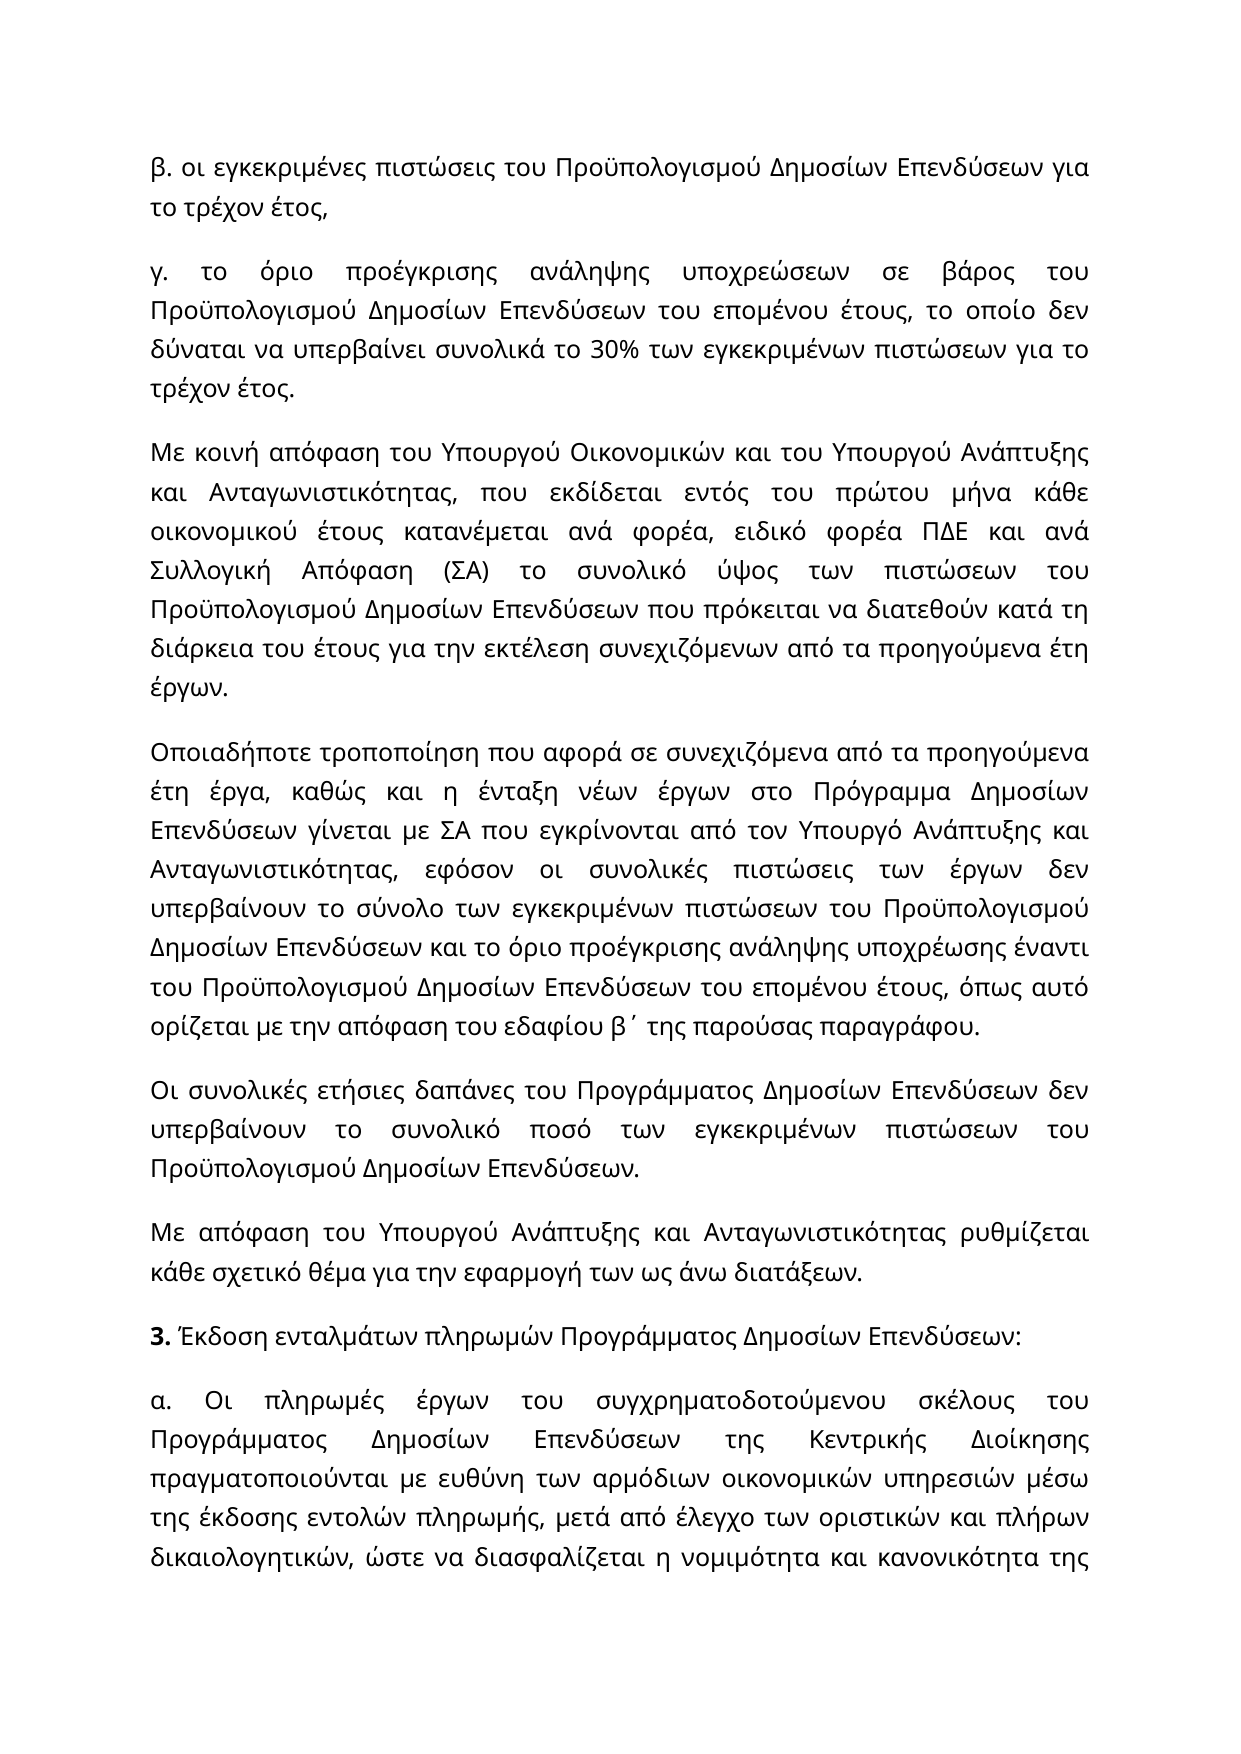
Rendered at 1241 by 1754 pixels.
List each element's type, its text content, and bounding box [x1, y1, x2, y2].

text 3. Έκδοση ενταλμάτων πληρωμών Προγράμματος Δημοσίων Επενδύσεων: [150, 1318, 1090, 1352]
text β. οι εγκεκριμένες πιστώσεις του Προϋπολογισμού Δημοσίων Επενδύσεων για το τρέχον έτος, [150, 150, 1090, 223]
text Με απόφαση του Υπουργού Ανάπτυξης και Ανταγωνιστικότητας ρυθμίζεται κάθε σχετικό θέμα για την εφαρμογή των ως άνω διατάξεων. [150, 1215, 1090, 1288]
text Οποιαδήποτε τροποποίηση που αφορά σε συνεχιζόμενα από τα προηγούμενα έτη έργα, καθώς και η ένταξη νέων έργων στο Πρόγραμμα Δημοσίων Επενδύσεων γίνεται με ΣΑ που εγκρίνονται από τον Υπουργό Ανάπτυξης και Ανταγωνιστικότητας, εφόσον οι συνολικές πιστώσεις των έργων δεν υπερβαίνουν το σύνολο των εγκεκριμένων πιστώσεων του Προϋπολογισμού Δημοσίων Επενδύσεων και το όριο προέγκρισης ανάληψης υποχρέωσης έναντι του Προϋπολογισμού Δημοσίων Επενδύσεων του επομένου έτους, όπως αυτό ορίζεται με την απόφαση του εδαφίου β΄ της παρούσας παραγράφου. [150, 734, 1090, 1042]
text α. Οι πληρωμές έργων του συγχρηματοδοτούμενου σκέλους του Προγράμματος Δημοσίων Επενδύσεων της Κεντρικής Διοίκησης πραγματοποιούνται με ευθύνη των αρμόδιων οικονομικών υπηρεσιών μέσω της έκδοσης εντολών πληρωμής, μετά από έλεγχο των οριστικών και πλήρων δικαιολογητικών, ώστε να διασφαλίζεται η νομιμότητα και κανονικότητα της [150, 1382, 1090, 1573]
text Με κοινή απόφαση του Υπουργού Οικονομικών και του Υπουργού Ανάπτυξης και Ανταγωνιστικότητας, που εκδίδεται εντός του πρώτου μήνα κάθε οικονομικού έτους κατανέμεται ανά φορέα, ειδικό φορέα ΠΔΕ και ανά Συλλογική Απόφαση (ΣΑ) το συνολικό ύψος των πιστώσεων του Προϋπολογισμού Δημοσίων Επενδύσεων που πρόκειται να διατεθούν κατά τη διάρκεια του έτους για την εκτέλεση συνεχιζόμενων από τα προηγούμενα έτη έργων. [150, 435, 1090, 704]
text Οι συνολικές ετήσιες δαπάνες του Προγράμματος Δημοσίων Επενδύσεων δεν υπερβαίνουν το συνολικό ποσό των εγκεκριμένων πιστώσεων του Προϋπολογισμού Δημοσίων Επενδύσεων. [150, 1072, 1090, 1185]
text γ. το όριο προέγκρισης ανάληψης υποχρεώσεων σε βάρος του Προϋπολογισμού Δημοσίων Επενδύσεων του επομένου έτους, το οποίο δεν δύναται να υπερβαίνει συνολικά το 30% των εγκεκριμένων πιστώσεων για το τρέχον έτος. [150, 253, 1090, 405]
